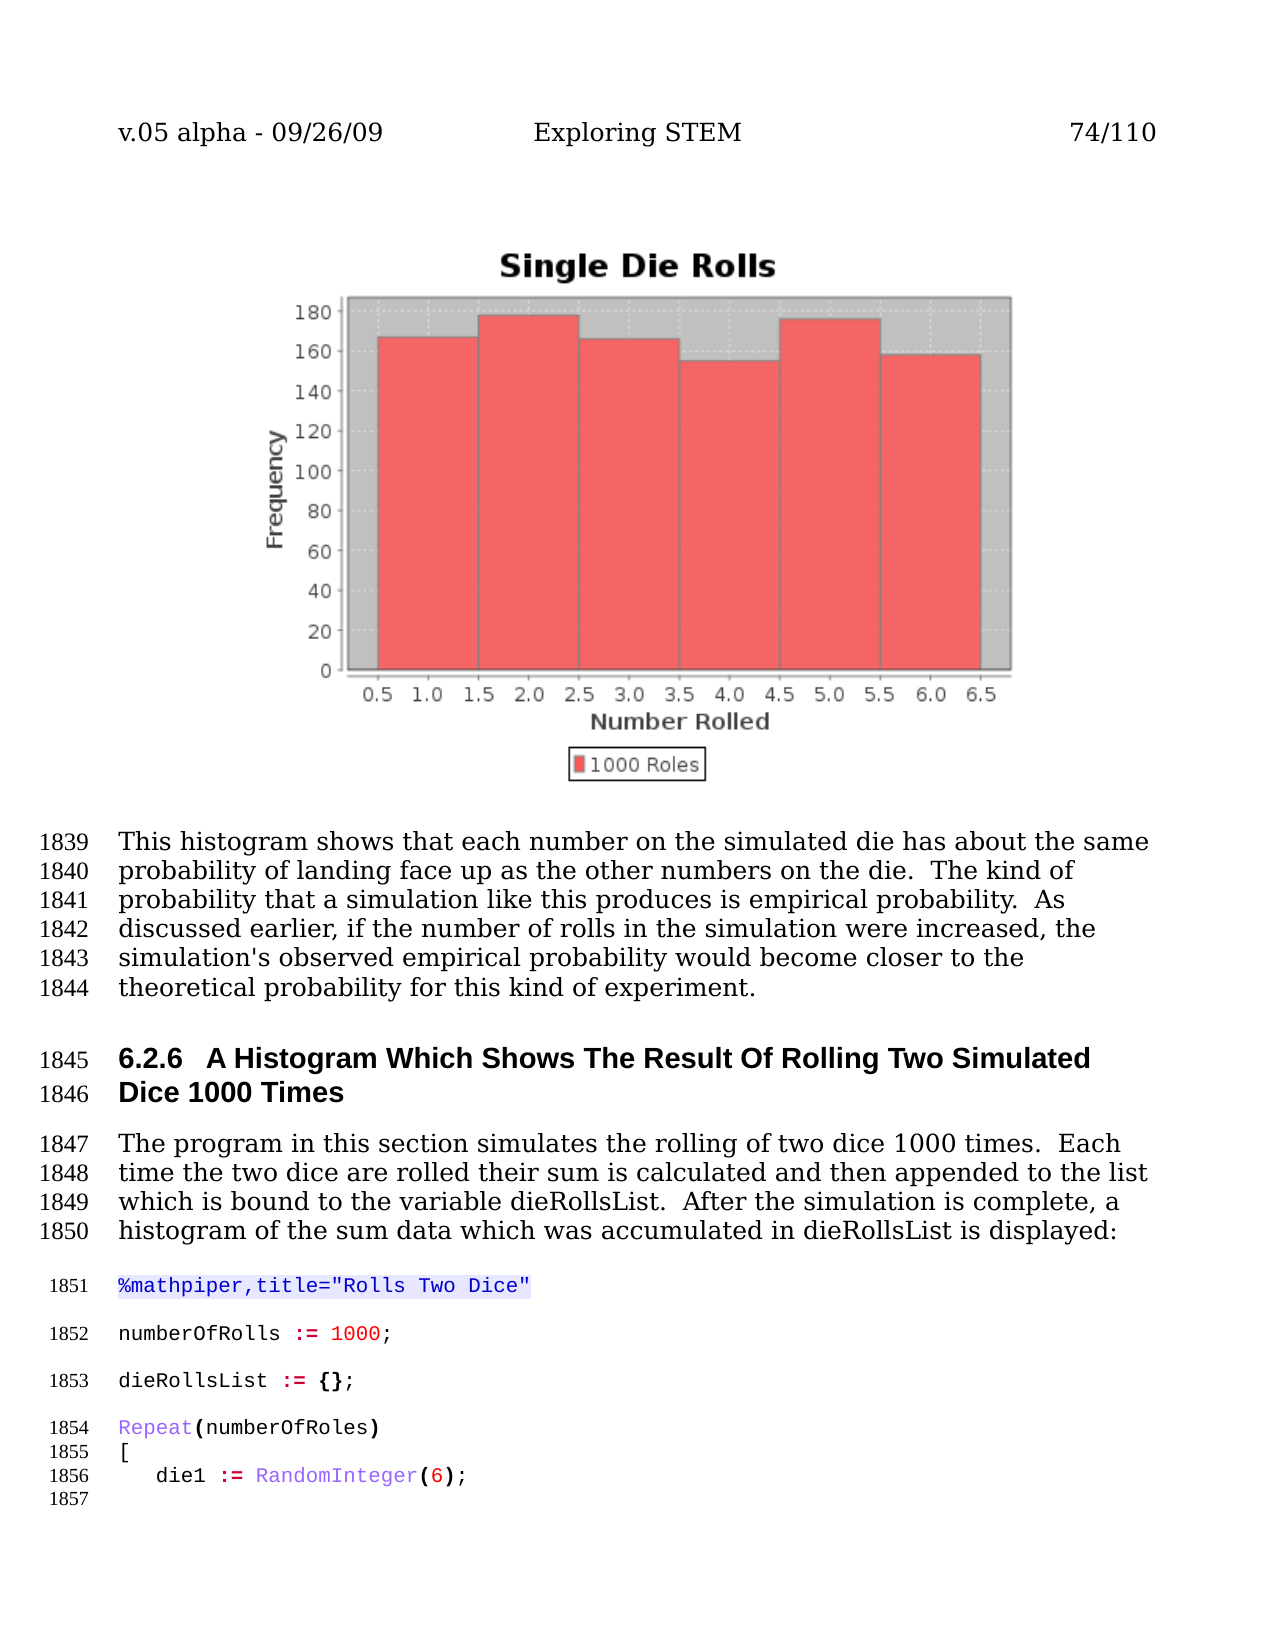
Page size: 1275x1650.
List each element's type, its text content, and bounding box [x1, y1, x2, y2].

text die1 := RandomInteger(6); [118, 1464, 1157, 1488]
text Repeat(numberOfRoles) [118, 1417, 1157, 1441]
text The program in this section simulates the rolling of two dice 1000 times. Each time the two dice are rolled their sum is calculated and then appended to the list which is bound to the variable dieRollsList. After the simulation is complete, a histogram of the sum data which was accumulated in dieRollsList is displayed: [118, 1129, 1157, 1246]
subtitle A Histogram Which Shows The Result Of Rolling Two Simulated Dice 1000 Times [118, 1041, 1157, 1108]
picture [245, 246, 1030, 783]
text dieRollsList := {}; [118, 1370, 1157, 1394]
text This histogram shows that each number on the simulated die has about the same probability of landing face up as the other numbers on the die. The kind of probability that a simulation like this produces is empirical probability. As discussed earlier, if the number of rolls in the simulation were increased, the simulation's observed empirical probability would become closer to the theoretical probability for this kind of experiment. [118, 827, 1157, 1002]
text numberOfRolls := 1000; [118, 1323, 1157, 1346]
text [ [118, 1441, 1157, 1464]
text %mathpiper,title="Rolls Two Dice" [118, 1275, 1157, 1299]
